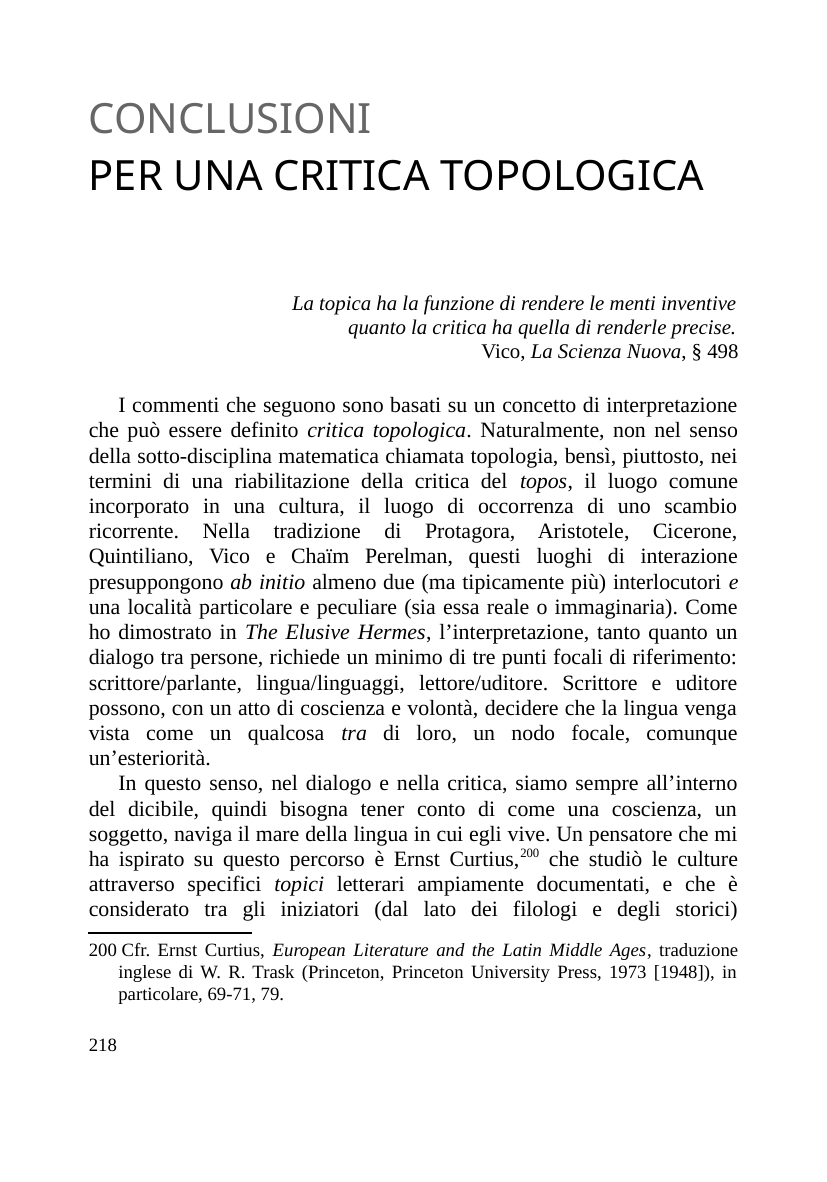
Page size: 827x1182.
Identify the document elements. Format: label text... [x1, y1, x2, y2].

text quanto la critica ha quella di renderle precise. [88, 315, 738, 339]
text Cfr. Ernst Curtius, European Literature and the Latin Middle Ages, traduzione inglese di W. R. Trask (Princeton, Princeton University Press, 1973 [1948]), in particolare, 69-71, 79. [88, 939, 738, 1004]
text La topica ha la funzione di rendere le menti inventive [88, 291, 738, 315]
text I commenti che seguono sono basati su un concetto di interpretazione che può essere definito critica topologica. Naturalmente, non nel senso della sotto-disciplina matematica chiamata topologia, bensì, piuttosto, nei termini di una riabilitazione della critica del topos, il luogo comune incorporato in una cultura, il luogo di occorrenza di uno scambio ricorrente. Nella tradizione di Protagora, Aristotele, Cicerone, Quintiliano, Vico e Chaïm Perelman, questi luoghi di interazione presuppongono ab initio almeno due (ma tipicamente più) interlocutori e una località particolare e peculiare (sia essa reale o immaginaria). Come ho dimostrato in The Elusive Hermes, l’interpretazione, tanto quanto un dialogo tra persone, richiede un minimo di tre punti focali di riferimento: scrittore/parlante, lingua/linguaggi, lettore/uditore. Scrittore e uditore possono, con un atto di coscienza e volontà, decidere che la lingua venga vista come un qualcosa tra di loro, un nodo focale, comunque un’esteriorità. [88, 392, 738, 770]
text CONCLUSIONI PER UNA CRITICA TOPOLOGICA [88, 88, 738, 202]
text Vico, La Scienza Nuova, § 498 [88, 339, 738, 363]
text In questo senso, nel dialogo e nella critica, siamo sempre all’interno del dicibile, quindi bisogna tener conto di come una coscienza, un soggetto, naviga il mare della lingua in cui egli vive. Un pensatore che mi ha ispirato su questo percorso è Ernst Curtius, che studiò le culture attraverso specifici topici letterari ampiamente documentati, e che è considerato tra gli iniziatori (dal lato dei filologi e degli storici) [88, 770, 738, 922]
